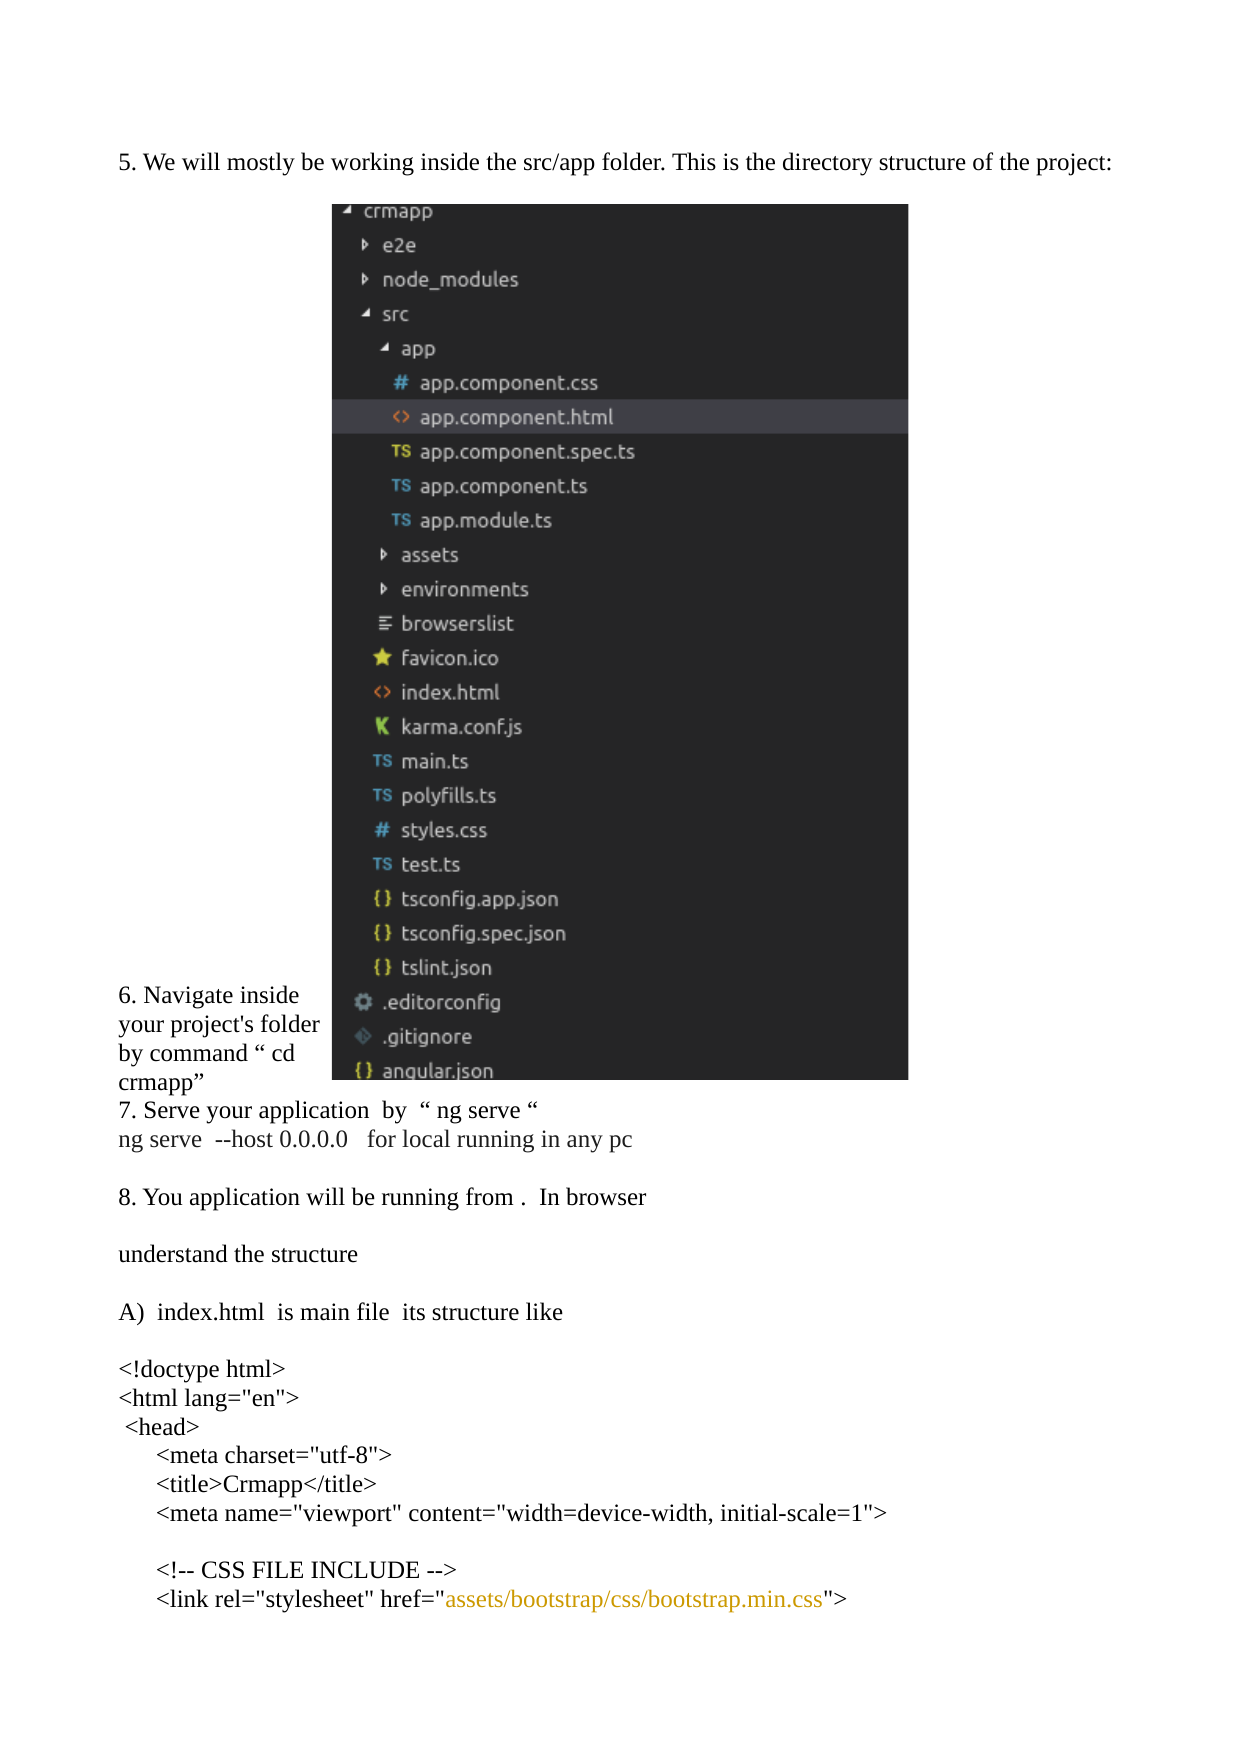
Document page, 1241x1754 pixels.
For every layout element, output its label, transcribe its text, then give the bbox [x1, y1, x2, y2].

text <title>Crmapp</title> [118, 1469, 1122, 1498]
text ng serve --host 0.0.0.0 for local running in any pc [118, 1124, 1122, 1153]
text <!doctype html> [118, 1354, 1122, 1383]
text <meta name="viewport" content="width=device-width, initial-scale=1"> [118, 1498, 1122, 1527]
text 8. You application will be running from . In browser [118, 1182, 1122, 1211]
text <head> [118, 1412, 1122, 1441]
text 7. Serve your application by “ ng serve “ [118, 1096, 1122, 1124]
picture [331, 204, 909, 1080]
text <!-- CSS FILE INCLUDE --> [118, 1556, 1122, 1584]
text <html lang="en"> [118, 1383, 1122, 1412]
text understand the structure [118, 1239, 1122, 1268]
text 5. We will mostly be working inside the src/app folder. This is the directory structure of the project: [118, 147, 1122, 176]
text 6. Navigate inside your project's folder by command “ cd crmapp” [118, 981, 1122, 1096]
text <meta charset="utf-8"> [118, 1441, 1122, 1469]
text A) index.html is main file its structure like [118, 1297, 1122, 1326]
text <link rel="stylesheet" href="assets/bootstrap/css/bootstrap.min.css"> [118, 1584, 1122, 1613]
